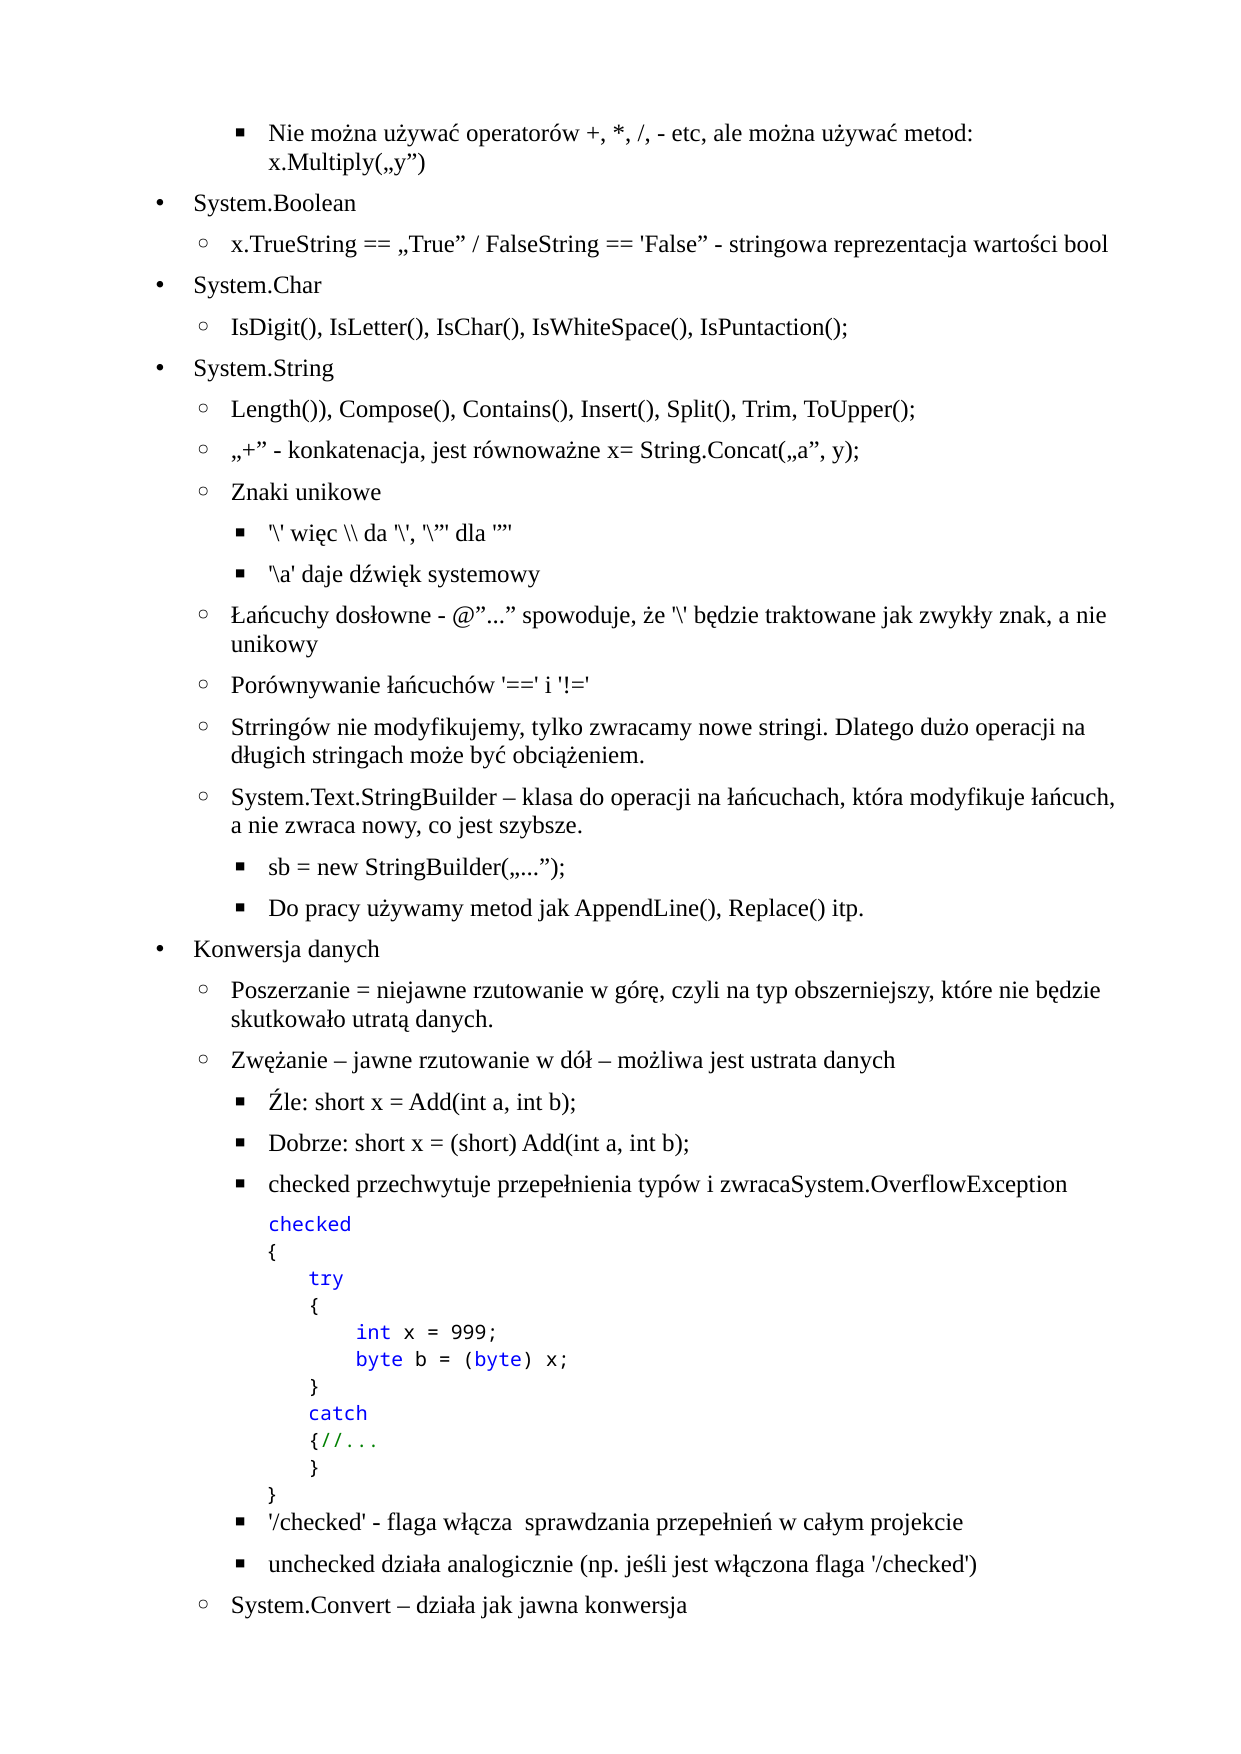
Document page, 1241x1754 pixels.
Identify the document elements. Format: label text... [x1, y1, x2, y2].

list System.String [156, 353, 1122, 382]
list '\' więc \\ da '\', '\”' dla '”' [231, 518, 1122, 547]
text catch [118, 1399, 1122, 1426]
list System.Text.StringBuilder – klasa do operacji na łańcuchach, która modyfikuje łańcuch, a nie zwraca nowy, co jest szybsze. [193, 782, 1122, 839]
text byte b = (byte) x; [118, 1346, 1122, 1372]
list System.Char [156, 271, 1122, 299]
list Dobrze: short x = (short) Add(int a, int b); [231, 1128, 1122, 1157]
list Znaki unikowe [193, 477, 1122, 506]
list Do pracy używamy metod jak AppendLine(), Replace() itp. [231, 893, 1122, 922]
list Poszerzanie = niejawne rzutowanie w górę, czyli na typ obszerniejszy, które nie będzie skutkowało utratą danych. [193, 976, 1122, 1033]
list System.Convert – działa jak jawna konwersja [193, 1590, 1122, 1619]
text try [118, 1264, 1122, 1292]
list IsDigit(), IsLetter(), IsChar(), IsWhiteSpace(), IsPuntaction(); [193, 312, 1122, 341]
list Łańcuchy dosłowne - @”...” spowoduje, że '\' będzie traktowane jak zwykły znak, a nie unikowy [193, 601, 1122, 658]
text { [118, 1238, 1122, 1264]
list checked przechwytuje przepełnienia typów i zwracaSystem.OverflowException [231, 1169, 1122, 1198]
list Strringów nie modyfikujemy, tylko zwracamy nowe stringi. Dlatego dużo operacji na długich stringach może być obciążeniem. [193, 712, 1122, 769]
list '\a' daje dźwięk systemowy [231, 559, 1122, 588]
text } [118, 1453, 1122, 1480]
list System.Boolean [156, 188, 1122, 217]
list Źle: short x = Add(int a, int b); [231, 1087, 1122, 1116]
list Porównywanie łańcuchów '==' i '!=' [193, 671, 1122, 699]
list Length()), Compose(), Contains(), Insert(), Split(), Trim, ToUpper(); [193, 394, 1122, 423]
list Nie można używać operatorów +, *, /, - etc, ale można używać metod: x.Multiply(„y”) [231, 118, 1122, 176]
text {//... [118, 1426, 1122, 1453]
list Zwężanie – jawne rzutowanie w dół – możliwa jest ustrata danych [193, 1046, 1122, 1074]
list Konwersja danych [156, 934, 1122, 963]
text int x = 999; [118, 1318, 1122, 1346]
list unchecked działa analogicznie (np. jeśli jest włączona flaga '/checked') [231, 1549, 1122, 1577]
text { [118, 1292, 1122, 1318]
text } [118, 1372, 1122, 1399]
list checked [231, 1211, 1122, 1238]
text } [118, 1480, 1122, 1507]
list x.TrueString == „True” / FalseString == 'False” - stringowa reprezentacja wartości bool [193, 229, 1122, 258]
list sb = new StringBuilder(„...”); [231, 852, 1122, 881]
list '/checked' - flaga włącza sprawdzania przepełnień w całym projekcie [231, 1507, 1122, 1536]
list „+” - konkatenacja, jest równoważne x= String.Concat(„a”, y); [193, 436, 1122, 464]
